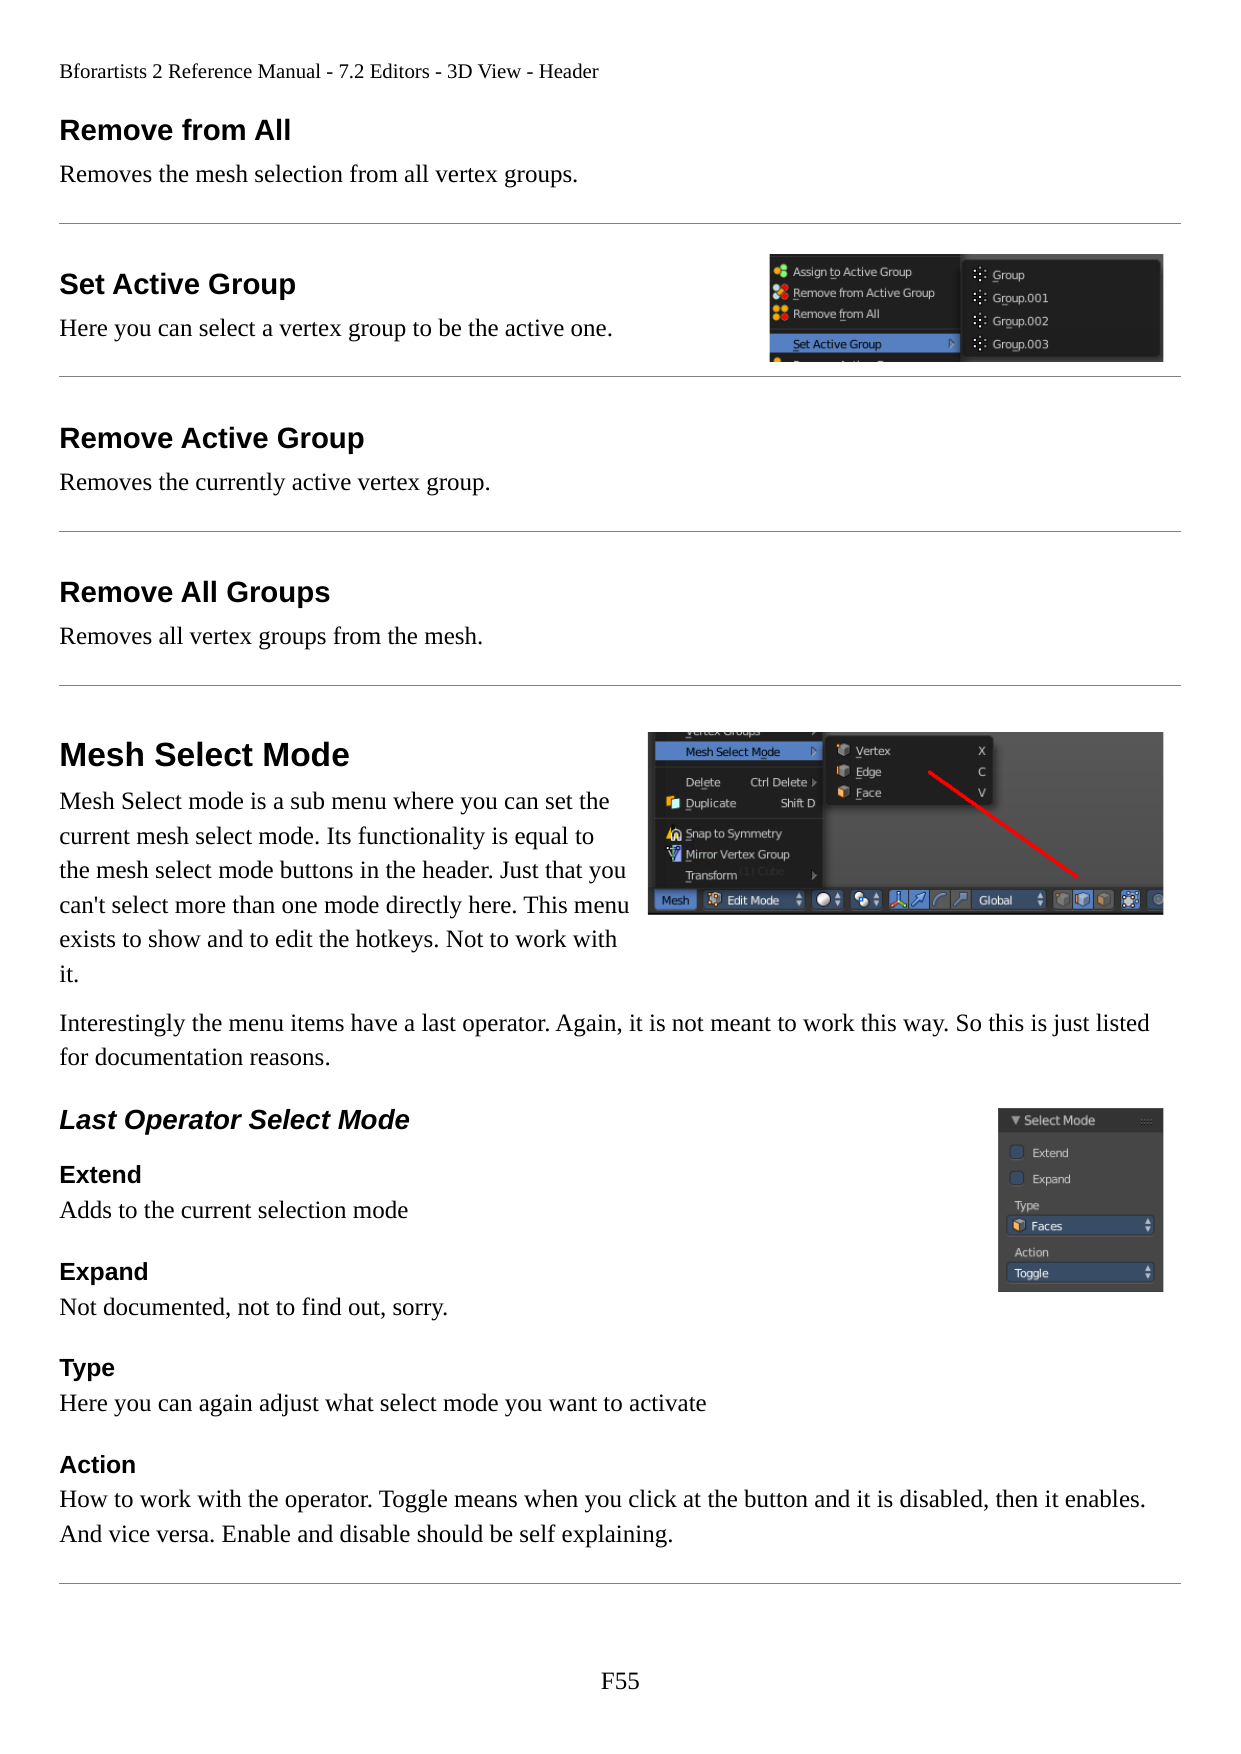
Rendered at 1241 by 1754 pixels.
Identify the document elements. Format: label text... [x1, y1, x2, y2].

text Removes the mesh selection from all vertex groups. [59, 159, 1181, 188]
subtitle [1164, 267, 1181, 300]
subtitle Remove Active Group [59, 421, 1181, 454]
picture [769, 254, 1164, 362]
subtitle Type [59, 1353, 1181, 1382]
text Here you can select a vertex group to be the active one. [59, 313, 769, 342]
text Interestingly the menu items have a last operator. Again, it is not meant to work this way. So this is just listed for documentation reasons. [59, 1008, 1181, 1071]
picture [647, 732, 1164, 915]
subtitle [1164, 735, 1181, 774]
subtitle Extend [59, 1161, 998, 1189]
subtitle [1164, 1257, 1181, 1286]
subtitle Set Active Group [59, 267, 769, 300]
subtitle Remove from All [59, 113, 1181, 146]
subtitle [1164, 1161, 1181, 1189]
text Mesh Select mode is a sub menu where you can set the current mesh select mode. Its functionality is equal to the mesh select mode buttons in the header. Just that you can't select more than one mode directly here. This menu exists to show and to edit the hotkeys. Not to work with it. [59, 915, 1181, 987]
text Adds to the current selection mode [59, 1195, 998, 1224]
text How to work with the operator. Toggle means when you click at the button and it is disabled, then it enables. And vice versa. Enable and disable should be self explaining. [59, 1484, 1181, 1548]
subtitle Remove All Groups [59, 575, 1181, 608]
subtitle Expand [59, 1257, 998, 1286]
text Removes the currently active vertex group. [59, 467, 1181, 496]
picture [998, 1108, 1164, 1292]
text Not documented, not to find out, sorry. [59, 1292, 1181, 1321]
text Removes all vertex groups from the mesh. [59, 621, 1181, 650]
text Here you can again adjust what select mode you want to activate [59, 1388, 1181, 1417]
subtitle Last Operator Select Mode [59, 1104, 1181, 1136]
subtitle Mesh Select Mode [59, 735, 647, 774]
subtitle Action [59, 1450, 1181, 1478]
